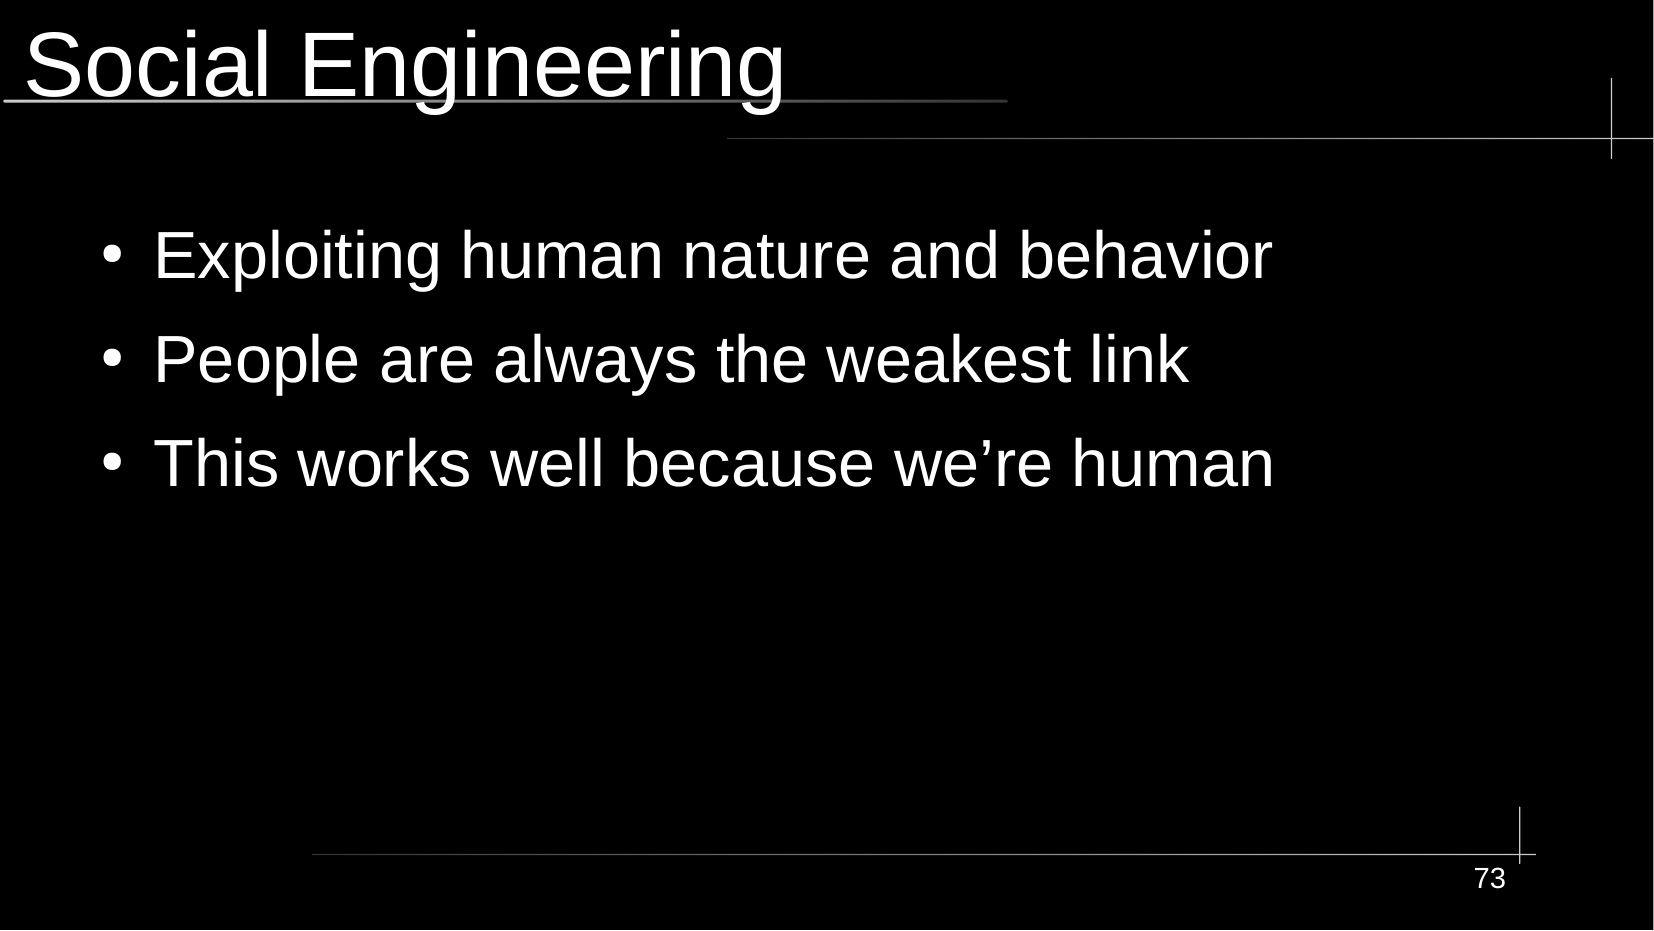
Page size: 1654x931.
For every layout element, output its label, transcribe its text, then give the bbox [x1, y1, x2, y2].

list Exploiting human nature and behavior People are always the weakest link This works well because we’re human [82, 217, 1571, 863]
title Social Engineering [23, 11, 1589, 119]
